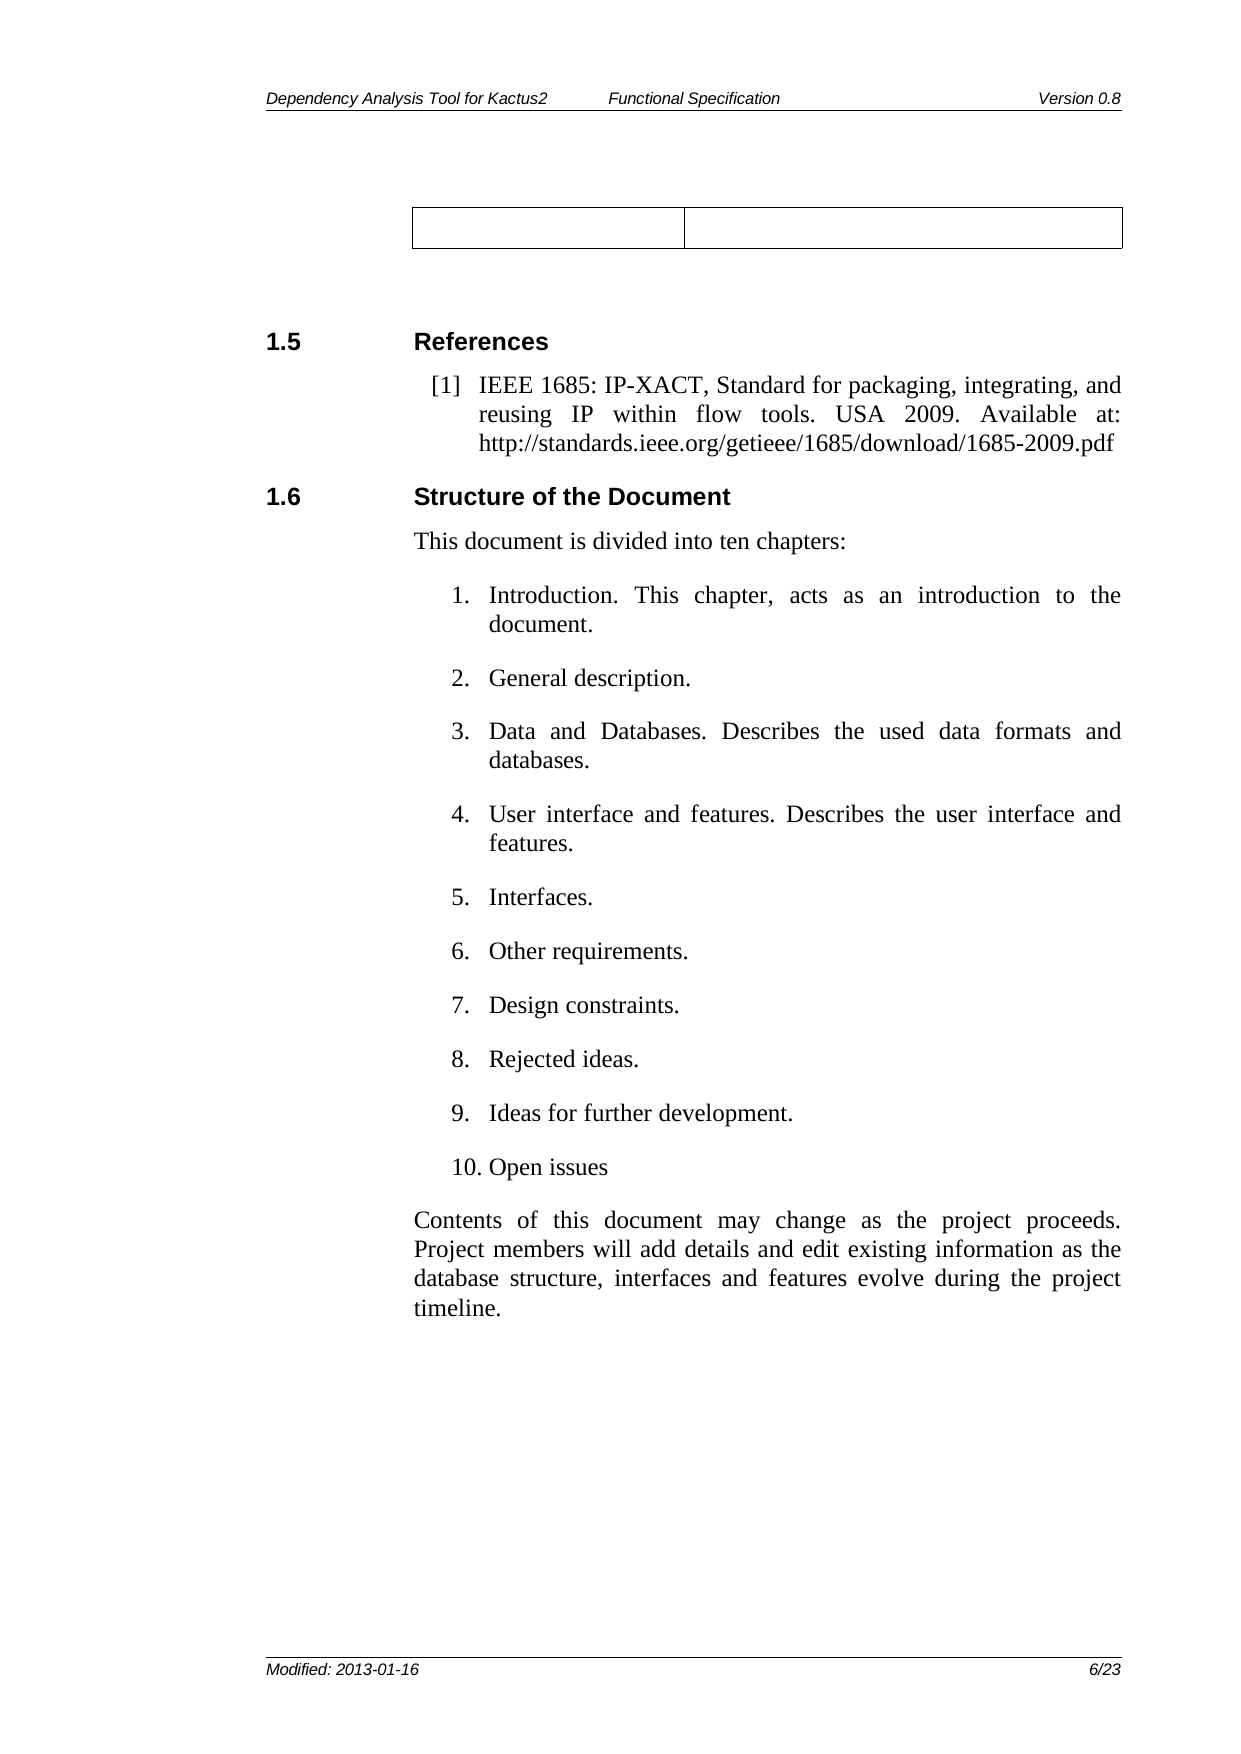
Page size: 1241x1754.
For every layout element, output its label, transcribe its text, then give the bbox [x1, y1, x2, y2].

list Ideas for further development. [451, 1097, 1122, 1127]
list IEEE 1685: IP-XACT, Standard for packaging, integrating, and reusing IP within flow tools. USA 2009. Available at: http://standards.ieee.org/getieee/1685/download/1685-2009.pdf [431, 370, 1122, 457]
text This document is divided into ten chapters: [413, 526, 1122, 555]
list Introduction. This chapter, acts as an introduction to the document. [451, 579, 1122, 638]
list Data and Databases. Describes the used data formats and databases. [451, 716, 1122, 774]
list Other requirements. [451, 936, 1122, 965]
list Open issues [451, 1151, 1122, 1180]
subtitle References [266, 326, 1122, 355]
table_cell [413, 208, 684, 247]
text Contents of this document may change as the project proceeds. Project members will add details and edit existing information as the database structure, interfaces and features evolve during the project timeline. [413, 1205, 1122, 1321]
list User interface and features. Describes the user interface and features. [451, 799, 1122, 857]
list Rejected ideas. [451, 1044, 1122, 1073]
table_cell [685, 208, 1122, 247]
list General description. [451, 662, 1122, 691]
list Design constraints. [451, 990, 1122, 1019]
list Interfaces. [451, 882, 1122, 911]
subtitle Structure of the Document [266, 482, 1122, 511]
